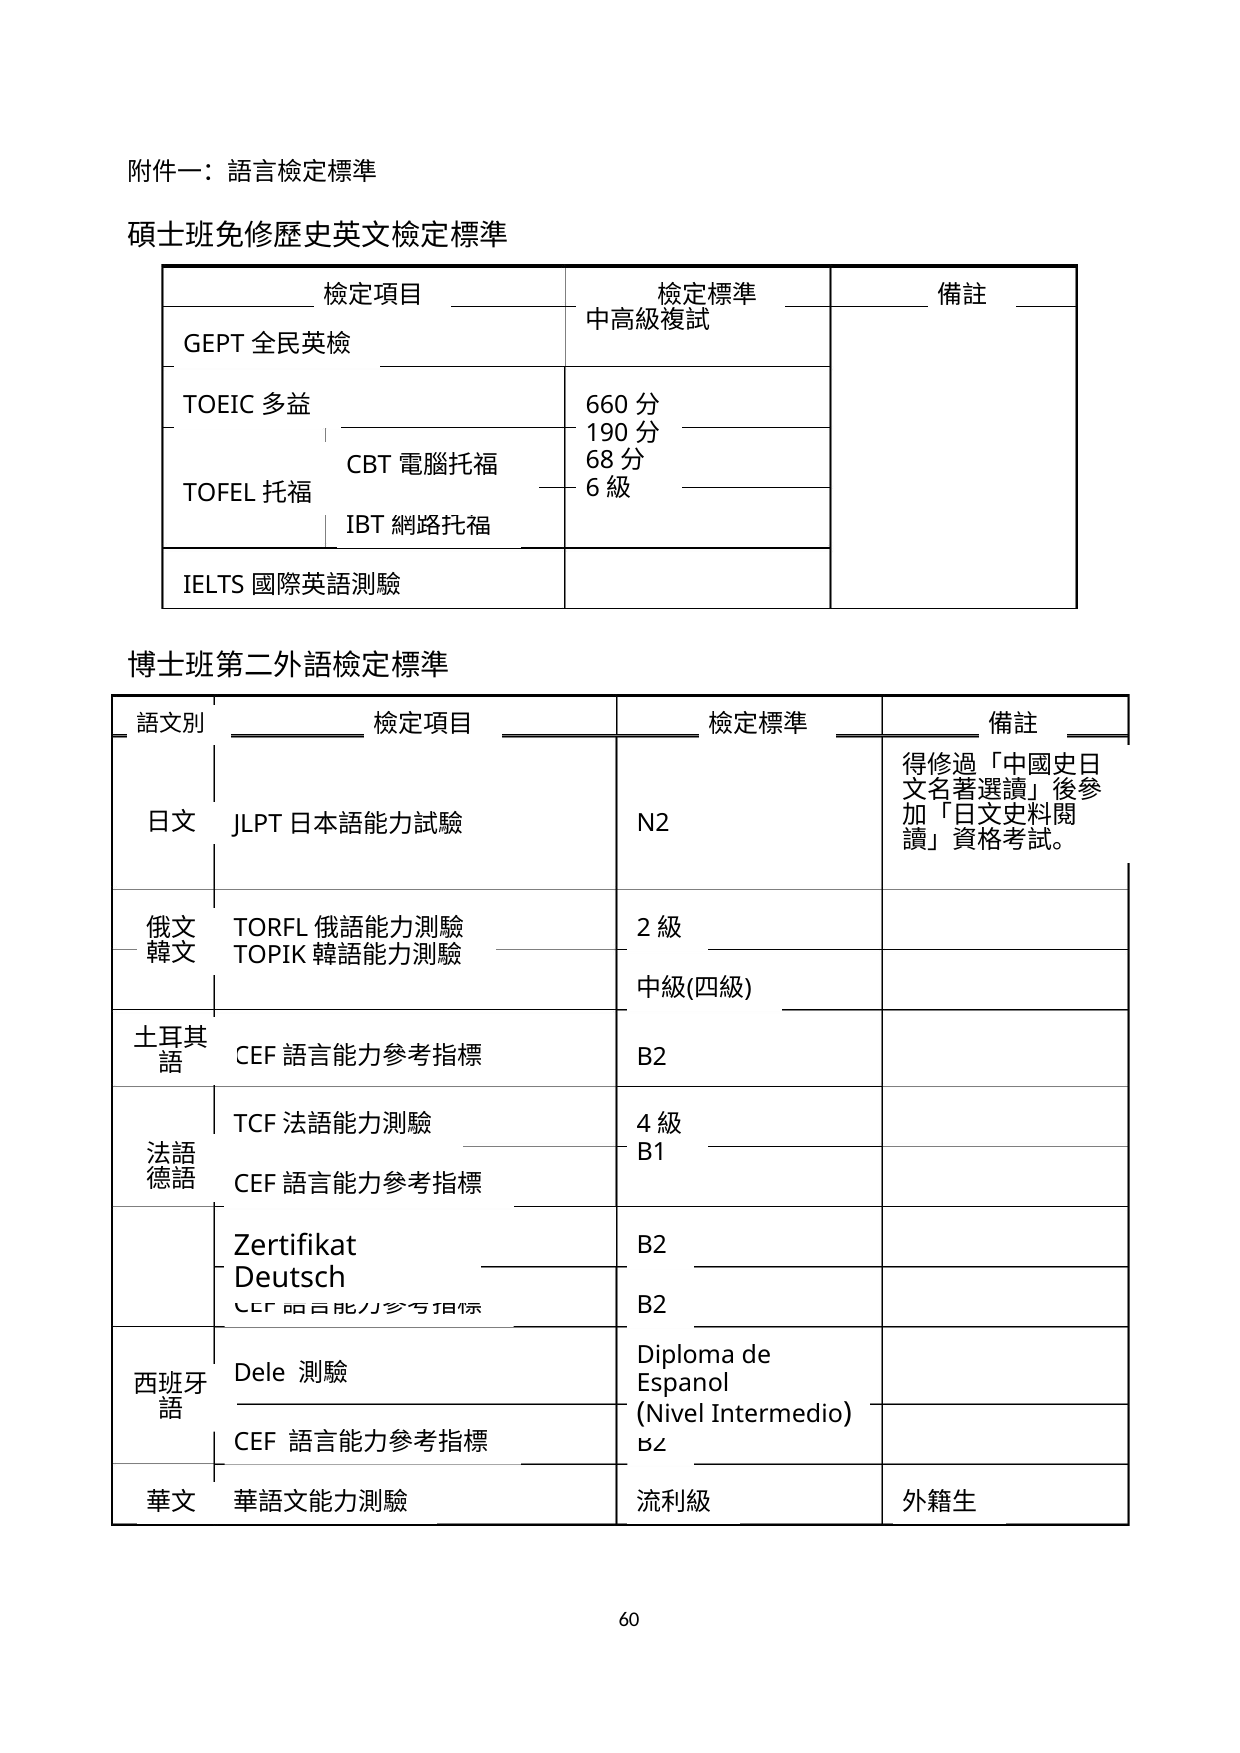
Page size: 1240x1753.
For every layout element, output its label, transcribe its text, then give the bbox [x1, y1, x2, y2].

text 檢定項目 [323, 283, 443, 308]
text CEF 語言能力參考指標 [237, 1043, 505, 1070]
text 加「日文史料閱 [902, 804, 1122, 829]
text CBT 電腦托福 [346, 451, 530, 479]
text 西班牙 [133, 1373, 228, 1398]
text CEF 語言能力參考指標 [233, 1291, 505, 1318]
text 外籍生 [902, 1490, 997, 1515]
text B2 [636, 1232, 685, 1259]
text Zertifikat Deutsch [233, 1229, 472, 1294]
text 2 級 [636, 914, 700, 942]
text 土耳其 [133, 1026, 228, 1051]
text 備註 [937, 283, 1007, 308]
text 法語 [146, 1143, 216, 1168]
text 讀」資格考試。 [902, 829, 1122, 854]
text TOFEL 托福 [183, 479, 530, 507]
text IBT 網路托福 [346, 515, 512, 539]
text B2 [636, 1044, 685, 1071]
text 語 [158, 1051, 228, 1076]
text 語文別 [136, 713, 222, 737]
picture [161, 264, 1078, 609]
text TOPIK 韓語能力測驗 [233, 942, 488, 969]
text N2 [636, 809, 687, 837]
text B2 [636, 1292, 685, 1319]
text TCF 法語能力測驗 [233, 1111, 454, 1138]
text 韓文 [146, 941, 216, 966]
text 60 [618, 1606, 653, 1632]
text TORFL 俄語能力測驗 [233, 914, 488, 942]
text Diploma de Espanol [636, 1342, 861, 1397]
text 4 級 [636, 1111, 700, 1138]
text 660 分 [585, 391, 674, 419]
text 語 [158, 1398, 228, 1423]
text 華語文能力測驗 [233, 1490, 428, 1515]
text 6 級 [585, 474, 674, 502]
text 68 分 [585, 447, 674, 474]
text 華文 [146, 1490, 216, 1515]
text CEF 語言能力參考指標 [233, 1171, 505, 1198]
text 檢定標準 [657, 283, 777, 308]
text B2 [636, 1438, 685, 1457]
text 附件一：語言檢定標準 [127, 160, 397, 185]
text IELTS 國際英語測驗 [183, 572, 424, 599]
picture [111, 694, 1130, 1526]
text CEF 語言能力參考指標 [233, 1428, 512, 1456]
text 流利級 [636, 1490, 731, 1515]
text 德語 [146, 1168, 216, 1193]
text 中高級複試 [585, 308, 777, 333]
text 檢定標準 [708, 712, 828, 737]
text 190 分 [585, 419, 674, 447]
text 得修過「中國史日 [902, 754, 1122, 779]
text 日文 [146, 810, 216, 835]
text 備註 [988, 712, 1058, 737]
text GEPT 全民英檢 [183, 331, 372, 358]
text B1 [636, 1138, 700, 1166]
text 俄文 [146, 916, 216, 941]
text 碩士班免修歷史英文檢定標準 [127, 223, 546, 252]
text 中級(四級) [636, 974, 773, 1002]
text 檢定項目 [373, 712, 493, 737]
text JLPT 日本語能力試驗 [233, 810, 488, 838]
text Dele 測驗 [233, 1360, 362, 1387]
text 文名著選讀」後參 [902, 779, 1122, 804]
text 博士班第二外語檢定標準 [127, 652, 478, 681]
text (Nivel Intermedio) [636, 1397, 861, 1429]
text TOEIC 多益 [183, 391, 332, 419]
